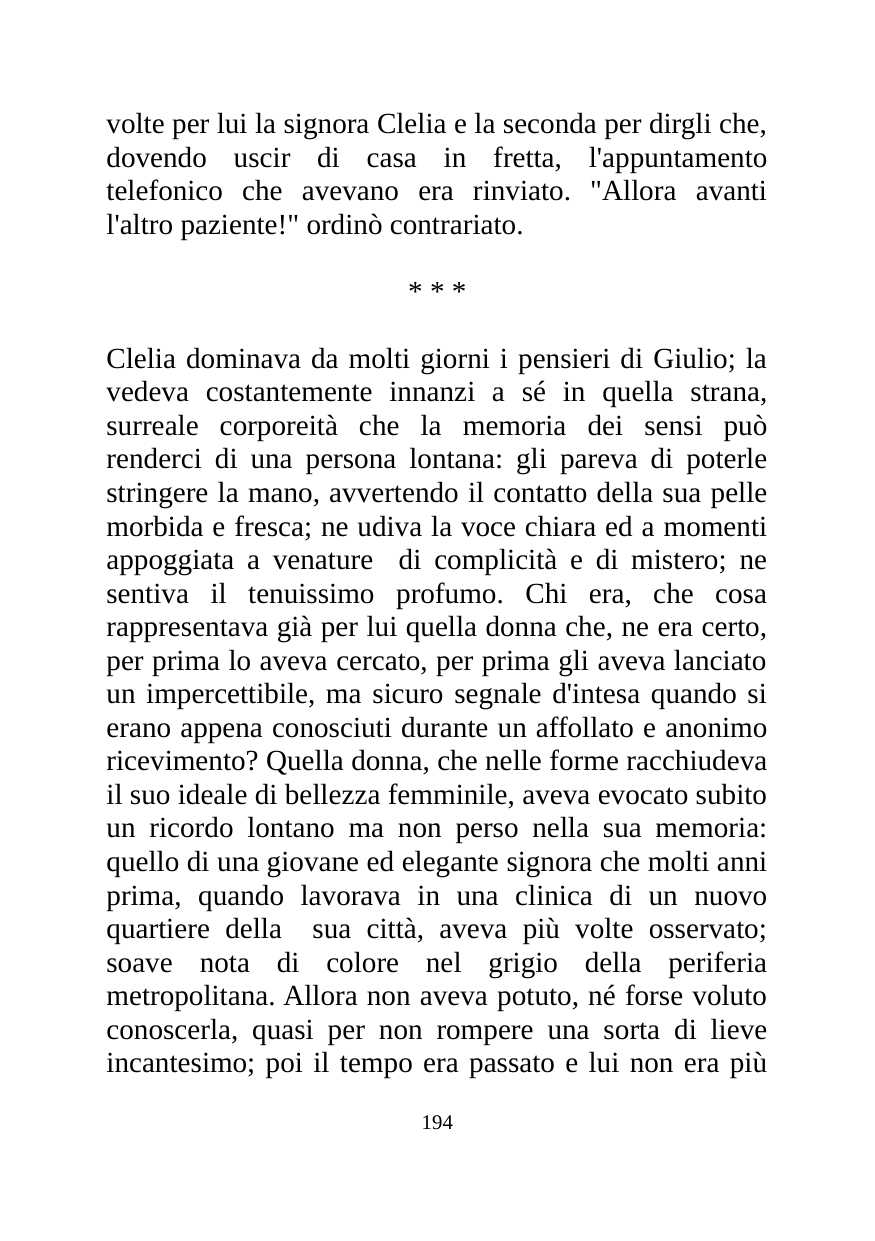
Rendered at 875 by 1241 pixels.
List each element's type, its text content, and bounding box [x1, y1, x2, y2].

text * * * [106, 274, 768, 307]
text volte per lui la signora Clelia e la seconda per dirgli che, dovendo uscir di casa in fretta, l'appuntamento telefonico che avevano era rinviato. "Allora avanti l'altro paziente!" ordinò contrariato. [106, 106, 768, 240]
text Clelia dominava da molti giorni i pensieri di Giulio; la vedeva costantemente innanzi a sé in quella strana, surreale corporeità che la memoria dei sensi può renderci di una persona lontana: gli pareva di poterle stringere la mano, avvertendo il contatto della sua pelle morbida e fresca; ne udiva la voce chiara ed a momenti appoggiata a venature di complicità e di mistero; ne sentiva il tenuissimo profumo. Chi era, che cosa rappresentava già per lui quella donna che, ne era certo, per prima lo aveva cercato, per prima gli aveva lanciato un impercettibile, ma sicuro segnale d'intesa quando si erano appena conosciuti durante un affollato e anonimo ricevimento? Quella donna, che nelle forme racchiudeva il suo ideale di bellezza femminile, aveva evocato subito un ricordo lontano ma non perso nella sua memoria: quello di una giovane ed elegante signora che molti anni prima, quando lavorava in una clinica di un nuovo quartiere della sua città, aveva più volte osservato; soave nota di colore nel grigio della periferia metropolitana. Allora non aveva potuto, né forse voluto conoscerla, quasi per non rompere una sorta di lieve incantesimo; poi il tempo era passato e lui non era più [106, 341, 768, 1079]
